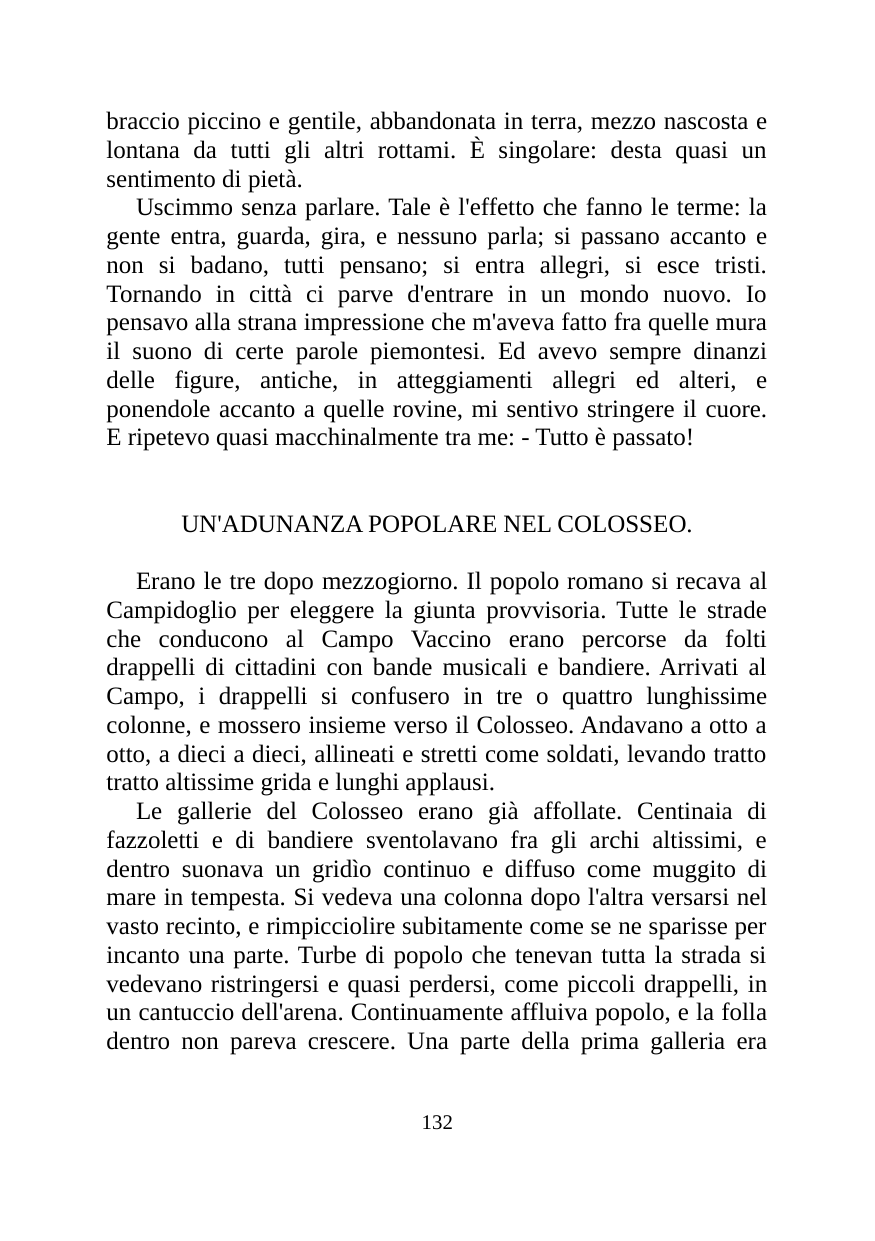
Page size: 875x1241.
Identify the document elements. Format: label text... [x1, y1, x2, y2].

text braccio piccino e gentile, abbandonata in terra, mezzo nascosta e lontana da tutti gli altri rottami. È singolare: desta quasi un sentimento di pietà. [106, 106, 768, 192]
text UN'ADUNANZA POPOLARE NEL COLOSSEO. [106, 509, 768, 537]
text Uscimmo senza parlare. Tale è l'effetto che fanno le terme: la gente entra, guarda, gira, e nessuno parla; si passano accanto e non si badano, tutti pensano; si entra allegri, si esce tristi. Tornando in città ci parve d'entrare in un mondo nuovo. Io pensavo alla strana impressione che m'aveva fatto fra quelle mura il suono di certe parole piemontesi. Ed avevo sempre dinanzi delle figure, antiche, in atteggiamenti allegri ed alteri, e ponendole accanto a quelle rovine, mi sentivo stringere il cuore. E ripetevo quasi macchinalmente tra me: - Tutto è passato! [106, 192, 768, 451]
text Erano le tre dopo mezzogiorno. Il popolo romano si recava al Campidoglio per eleggere la giunta provvisoria. Tutte le strade che conducono al Campo Vaccino erano percorse da folti drappelli di cittadini con bande musicali e bandiere. Arrivati al Campo, i drappelli si confusero in tre o quattro lunghissime colonne, e mossero insieme verso il Colosseo. Andavano a otto a otto, a dieci a dieci, allineati e stretti come soldati, levando tratto tratto altissime grida e lunghi applausi. [106, 566, 768, 796]
text Le gallerie del Colosseo erano già affollate. Centinaia di fazzoletti e di bandiere sventolavano fra gli archi altissimi, e dentro suonava un gridìo continuo e diffuso come muggito di mare in tempesta. Si vedeva una colonna dopo l'altra versarsi nel vasto recinto, e rimpicciolire subitamente come se ne sparisse per incanto una parte. Turbe di popolo che tenevan tutta la strada si vedevano ristringersi e quasi perdersi, come piccoli drappelli, in un cantuccio dell'arena. Continuamente affluiva popolo, e la folla dentro non pareva crescere. Una parte della prima galleria era [106, 796, 768, 1055]
